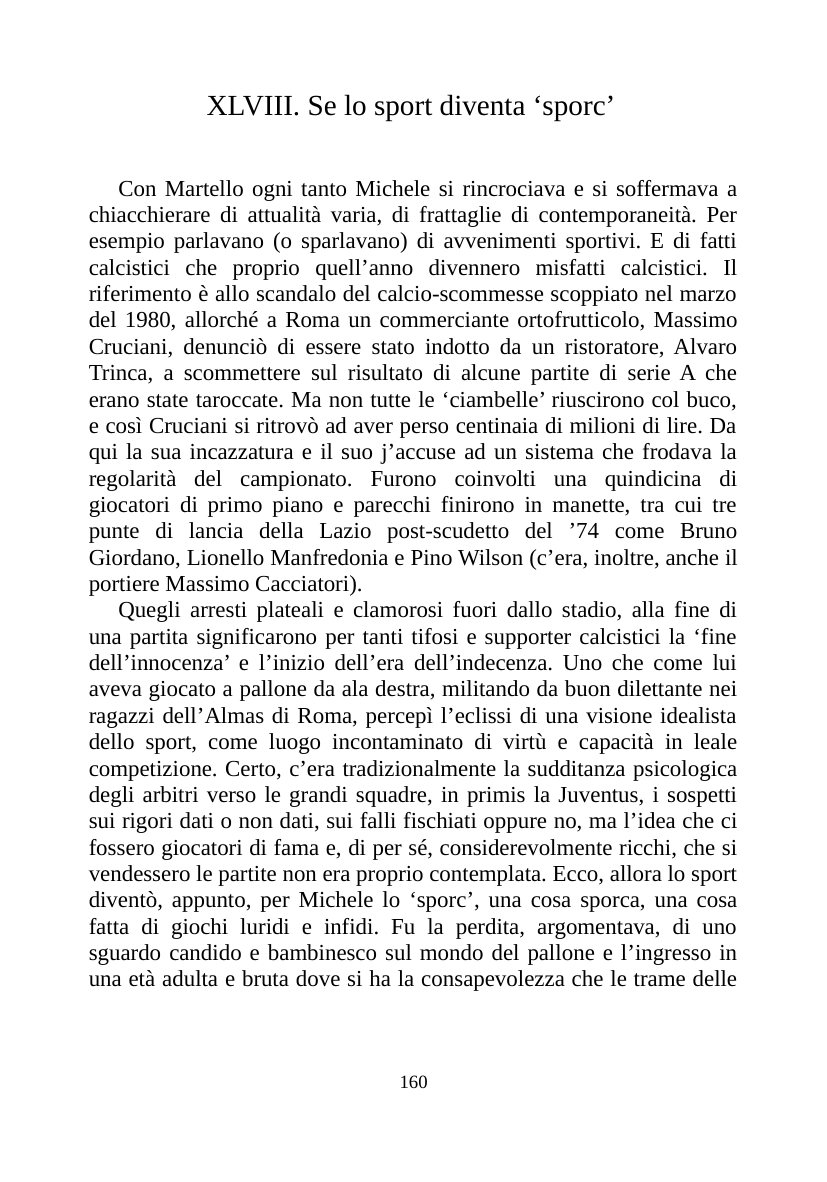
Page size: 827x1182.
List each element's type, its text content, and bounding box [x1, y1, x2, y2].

text Quegli arresti plateali e clamorosi fuori dallo stadio, alla fine di una partita significarono per tanti tifosi e supporter calcistici la ‘fine dell’innocenza’ e l’inizio dell’era dell’indecenza. Uno che come lui aveva giocato a pallone da ala destra, militando da buon dilettante nei ragazzi dell’Almas di Roma, percepì l’eclissi di una visione idealista dello sport, come luogo incontaminato di virtù e capacità in leale competizione. Certo, c’era tradizionalmente la sudditanza psicologica degli arbitri verso le grandi squadre, in primis la Juventus, i sospetti sui rigori dati o non dati, sui falli fischiati oppure no, ma l’idea che ci fossero giocatori di fama e, di per sé, considerevolmente ricchi, che si vendessero le partite non era proprio contemplata. Ecco, allora lo sport diventò, appunto, per Michele lo ‘sporc’, una cosa sporca, una cosa fatta di giochi luridi e infidi. Fu la perdita, argomentava, di uno sguardo candido e bambinesco sul mondo del pallone e l’ingresso in una età adulta e bruta dove si ha la consapevolezza che le trame delle [88, 596, 738, 992]
text Con Martello ogni tanto Michele si rincrociava e si soffermava a chiacchierare di attualità varia, di frattaglie di contemporaneità. Per esempio parlavano (o sparlavano) di avvenimenti sportivi. E di fatti calcistici che proprio quell’anno divennero misfatti calcistici. Il riferimento è allo scandalo del calcio-scommesse scoppiato nel marzo del 1980, allorché a Roma un commerciante ortofrutticolo, Massimo Cruciani, denunciò di essere stato indotto da un ristoratore, Alvaro Trinca, a scommettere sul risultato di alcune partite di serie A che erano state taroccate. Ma non tutte le ‘ciambelle’ riuscirono col buco, e così Cruciani si ritrovò ad aver perso centinaia di milioni di lire. Da qui la sua incazzatura e il suo j’accuse ad un sistema che frodava la regolarità del campionato. Furono coinvolti una quindicina di giocatori di primo piano e parecchi finirono in manette, tra cui tre punte di lancia della Lazio post-scudetto del ’74 come Bruno Giordano, Lionello Manfredonia e Pino Wilson (c’era, inoltre, anche il portiere Massimo Cacciatori). [88, 175, 738, 596]
subtitle XLVIII. Se lo sport diventa ‘sporc’ [88, 88, 738, 122]
